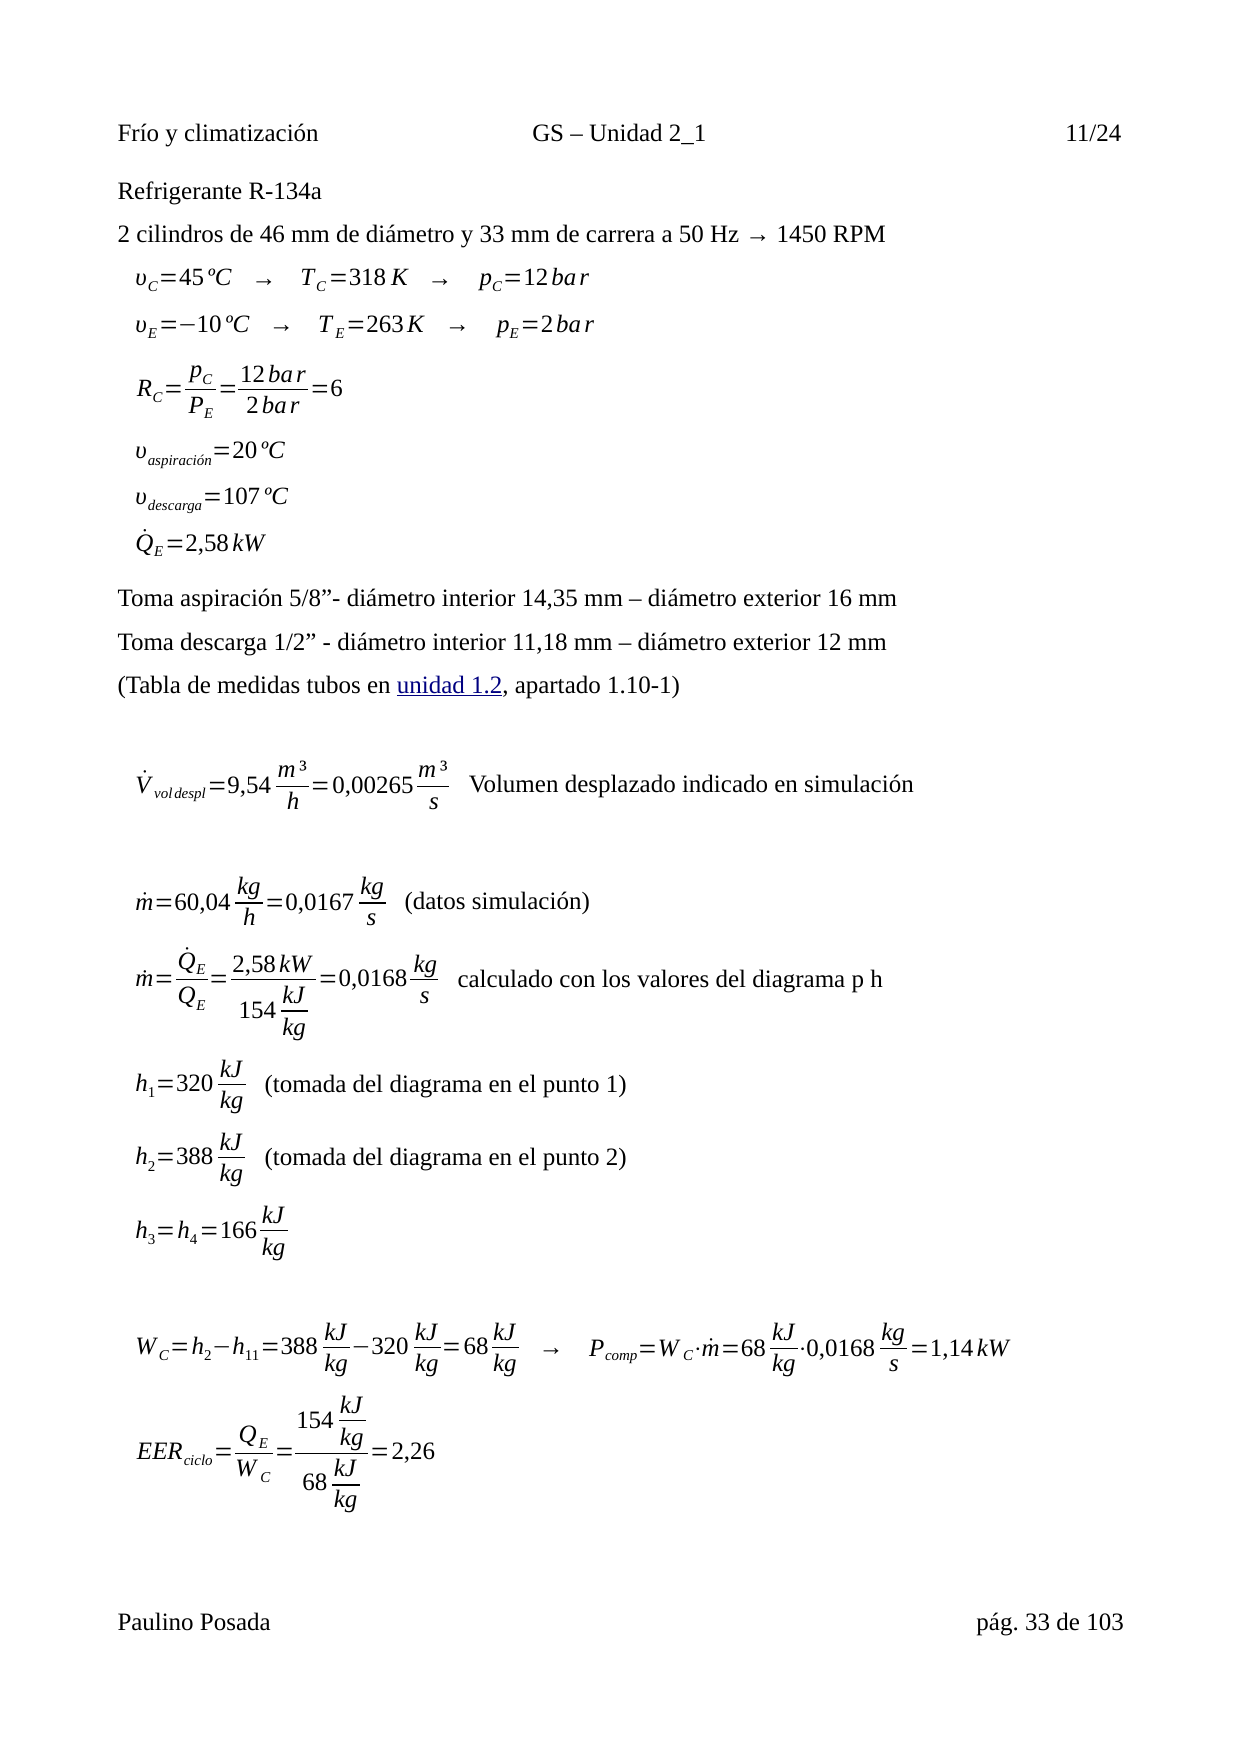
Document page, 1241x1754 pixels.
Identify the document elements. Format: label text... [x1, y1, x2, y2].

text Volumen desplazado indicado en simulación [117, 756, 1123, 815]
text 2 cilindros de 46 mm de diámetro y 33 mm de carrera a 50 Hz → 1450 RPM [117, 219, 1123, 248]
text Toma aspiración 5/8”- diámetro interior 14,35 mm – diámetro exterior 16 mm [117, 583, 1123, 612]
text (tomada del diagrama en el punto 2) [117, 1129, 1123, 1188]
text (datos simulación) [117, 873, 1123, 932]
text Toma descarga 1/2” - diámetro interior 11,18 mm – diámetro exterior 12 mm [117, 627, 1123, 655]
text (Tabla de medidas tubos en unidad 1.2, apartado 1.10-1) [117, 670, 1123, 698]
text → → [117, 263, 1123, 295]
text calculado con los valores del diagrama p h [117, 946, 1123, 1041]
text Refrigerante R-134a [117, 176, 1123, 205]
text → → [117, 309, 1123, 342]
text → [117, 1318, 1123, 1378]
text (tomada del diagrama en el punto 1) [117, 1055, 1123, 1114]
